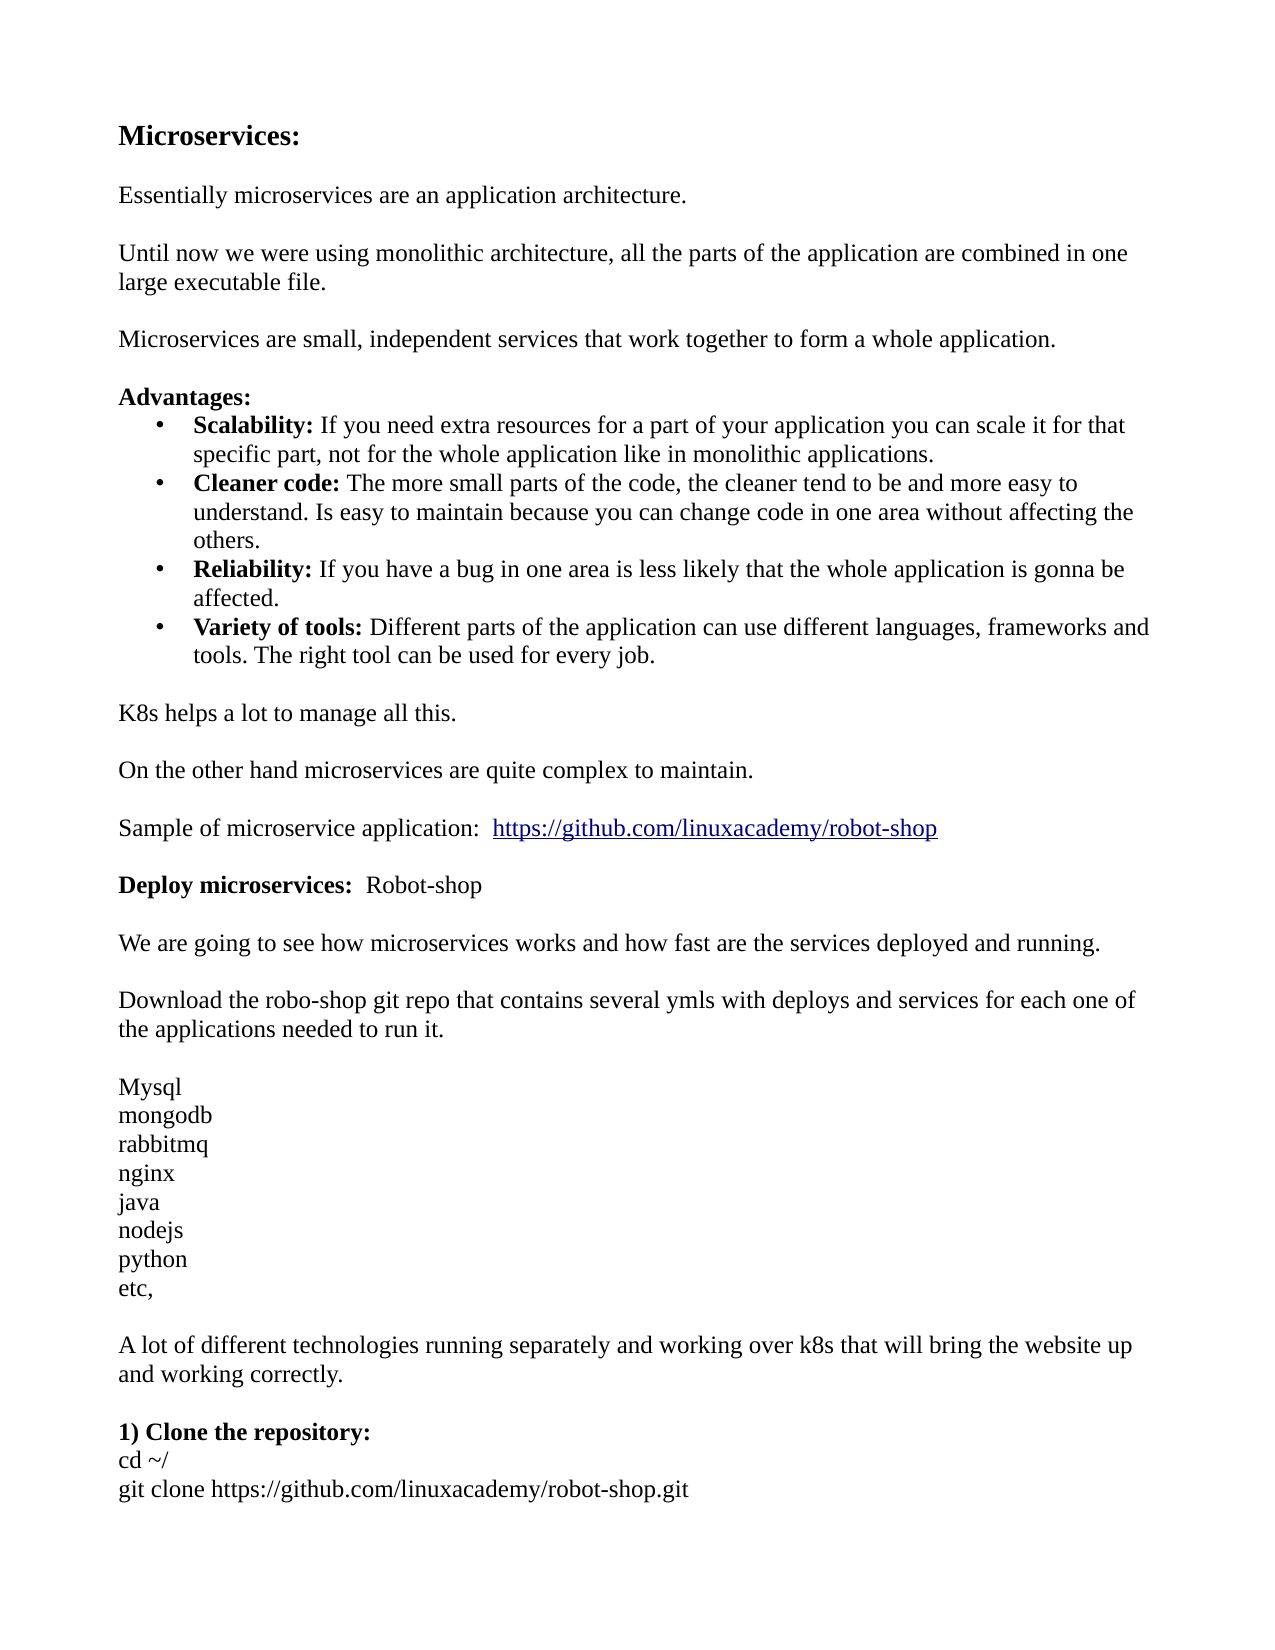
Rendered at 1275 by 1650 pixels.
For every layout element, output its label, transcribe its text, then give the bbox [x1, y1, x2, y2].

text A lot of different technologies running separately and working over k8s that will bring the website up and working correctly. [118, 1330, 1157, 1388]
list Cleaner code: The more small parts of the code, the cleaner tend to be and more easy to understand. Is easy to maintain because you can change code in one area without affecting the others. [156, 468, 1157, 554]
text K8s helps a lot to manage all this. [118, 698, 1157, 727]
text nginx [118, 1158, 1157, 1187]
text cd ~/ [118, 1445, 1157, 1474]
text Sample of microservice application: https://github.com/linuxacademy/robot-shop [118, 813, 1157, 842]
text git clone https://github.com/linuxacademy/robot-shop.git [118, 1474, 1157, 1503]
text On the other hand microservices are quite complex to maintain. [118, 755, 1157, 784]
text Essentially microservices are an application architecture. [118, 180, 1157, 209]
text Microservices are small, independent services that work together to form a whole application. [118, 324, 1157, 353]
text rabbitmq [118, 1129, 1157, 1158]
text nodejs [118, 1215, 1157, 1244]
text python [118, 1244, 1157, 1273]
text Mysql [118, 1072, 1157, 1100]
text etc, [118, 1273, 1157, 1302]
list Variety of tools: Different parts of the application can use different languages, frameworks and tools. The right tool can be used for every job. [156, 612, 1157, 669]
list Reliability: If you have a bug in one area is less likely that the whole application is gonna be affected. [156, 554, 1157, 612]
text We are going to see how microservices works and how fast are the services deployed and running. [118, 928, 1157, 957]
list Scalability: If you need extra resources for a part of your application you can scale it for that specific part, not for the whole application like in monolithic applications. [156, 410, 1157, 468]
text java [118, 1187, 1157, 1215]
text Deploy microservices: Robot-shop [118, 870, 1157, 899]
text Microservices: [118, 118, 1157, 152]
text 1) Clone the repository: [118, 1417, 1157, 1445]
text Download the robo-shop git repo that contains several ymls with deploys and services for each one of the applications needed to run it. [118, 985, 1157, 1043]
text Until now we were using monolithic architecture, all the parts of the application are combined in one large executable file. [118, 238, 1157, 295]
text mongodb [118, 1100, 1157, 1129]
text Advantages: [118, 382, 1157, 410]
